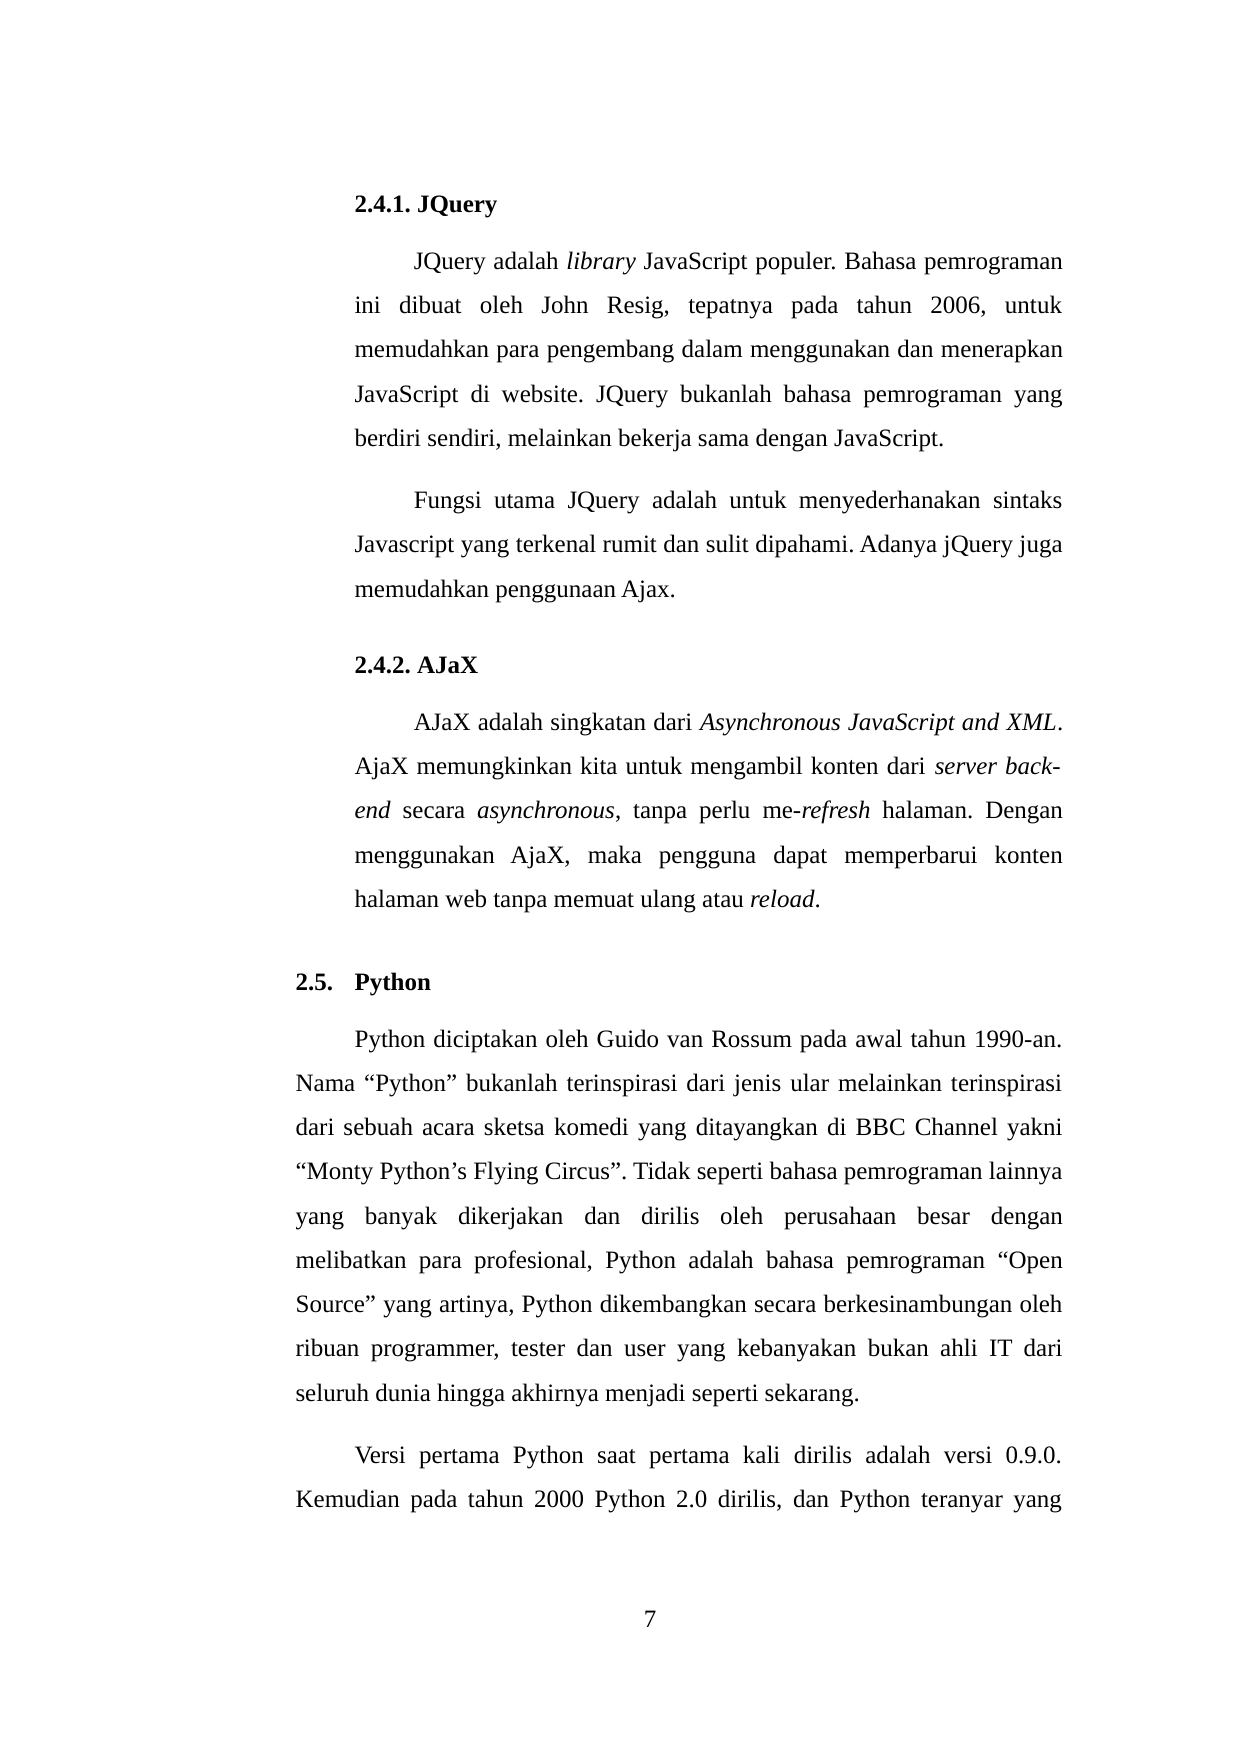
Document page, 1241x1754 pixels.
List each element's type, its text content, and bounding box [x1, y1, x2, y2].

text JQuery adalah library JavaScript populer. Bahasa pemrograman ini dibuat oleh John Resig, tepatnya pada tahun 2006, untuk memudahkan para pengembang dalam menggunakan dan menerapkan JavaScript di website. JQuery bukanlah bahasa pemrograman yang berdiri sendiri, melainkan bekerja sama dengan JavaScript. [354, 234, 1063, 455]
subtitle AJaX [354, 638, 1063, 682]
subtitle Python [295, 955, 1063, 999]
subtitle JQuery [354, 177, 1063, 221]
text Python diciptakan oleh Guido van Rossum pada awal tahun 1990-an. Nama “Python” bukanlah terinspirasi dari jenis ular melainkan terinspirasi dari sebuah acara sketsa komedi yang ditayangkan di BBC Channel yakni “Monty Python’s Flying Circus”. Tidak seperti bahasa pemrograman lainnya yang banyak dikerjakan dan dirilis oleh perusahaan besar dengan melibatkan para profesional, Python adalah bahasa pemrograman “Open Source” yang artinya, Python dikembangkan secara berkesinambungan oleh ribuan programmer, tester dan user yang kebanyakan bukan ahli IT dari seluruh dunia hingga akhirnya menjadi seperti sekarang. [295, 1012, 1063, 1410]
text Versi pertama Python saat pertama kali dirilis adalah versi 0.9.0. Kemudian pada tahun 2000 Python 2.0 dirilis, dan Python teranyar yang [295, 1428, 1063, 1516]
text Fungsi utama JQuery adalah untuk menyederhanakan sintaks Javascript yang terkenal rumit dan sulit dipahami. Adanya jQuery juga memudahkan penggunaan Ajax. [354, 473, 1063, 606]
text AJaX adalah singkatan dari Asynchronous JavaScript and XML. AjaX memungkinkan kita untuk mengambil konten dari server back-end secara asynchronous, tanpa perlu me-refresh halaman. Dengan menggunakan AjaX, maka pengguna dapat memperbarui konten halaman web tanpa memuat ulang atau reload. [354, 695, 1063, 916]
